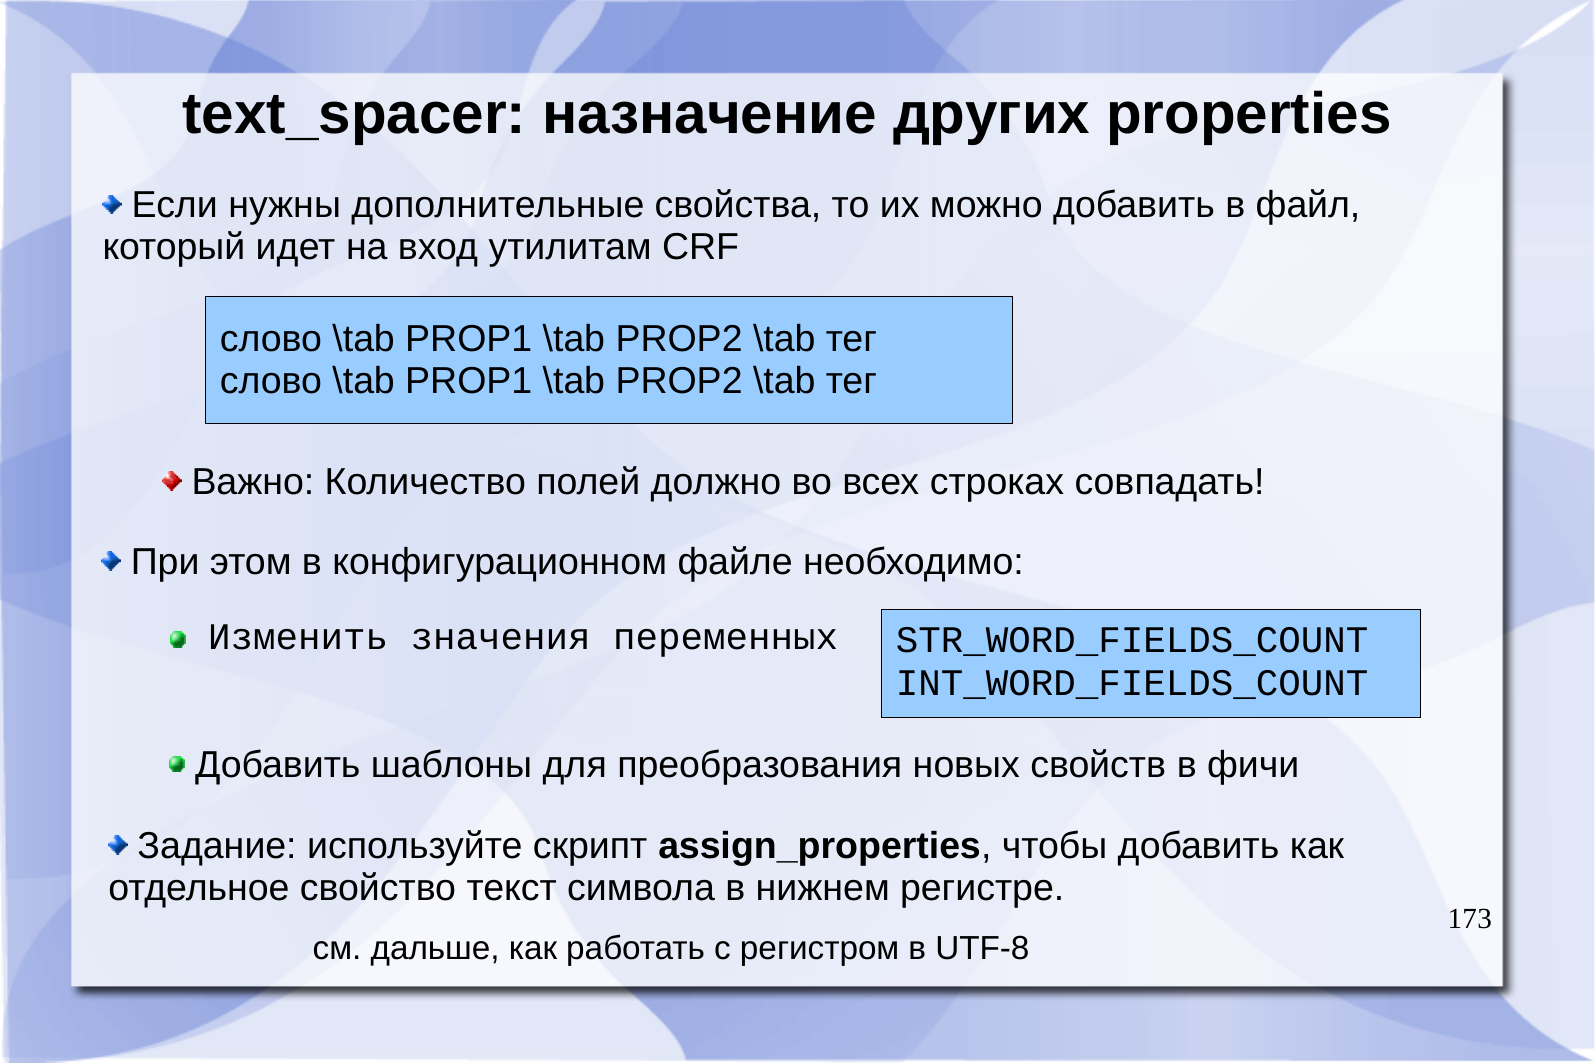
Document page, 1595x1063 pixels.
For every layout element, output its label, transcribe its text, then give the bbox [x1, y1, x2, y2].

text_box см. дальше, как работать с регистром в UTF-8 [297, 922, 1046, 974]
text_box Изменить значения переменных [155, 610, 854, 669]
text_box При этом в конфигурационном файле необходимо: [86, 532, 1040, 590]
text_box Если нужны дополнительные свойства, то их можно добавить в файл, который идет на вход утилитам CRF [87, 176, 1429, 276]
text_box Добавить шаблоны для преобразования новых свойств в фичи [154, 735, 1316, 793]
text_box STR_WORD_FIELDS_COUNT INT_WORD_FIELDS_COUNT [881, 609, 1421, 718]
title text_spacer: назначение других properties [75, 69, 1501, 158]
text_box слово \tab PROP1 \tab PROP2 \tab тег слово \tab PROP1 \tab PROP2 \tab тег [205, 296, 1013, 424]
text_box Задание: используйте скрипт assign_properties, чтобы добавить как отдельное свойство текст символа в нижнем регистре. [93, 816, 1409, 916]
picture [0, 0, 1595, 1063]
text_box Важно: Количество полей должно во всех строках совпадать! [147, 452, 1281, 510]
